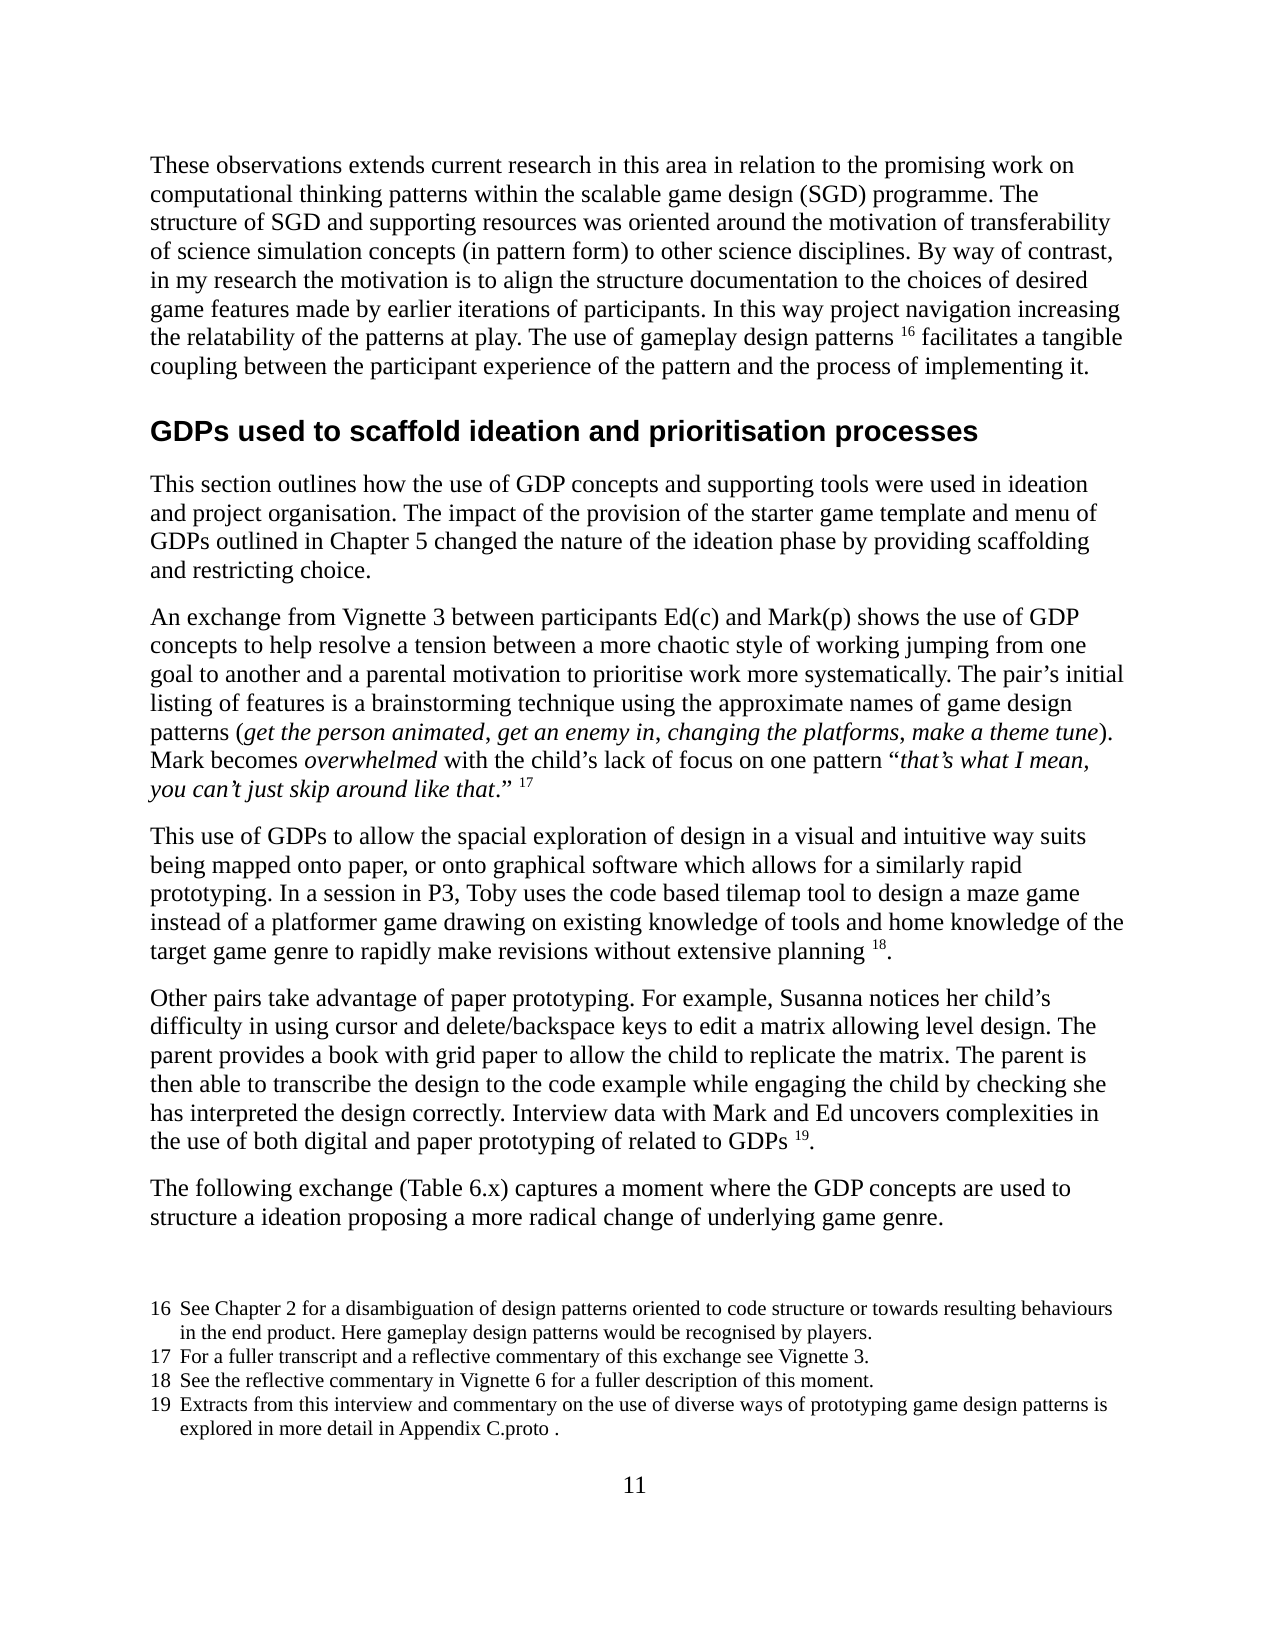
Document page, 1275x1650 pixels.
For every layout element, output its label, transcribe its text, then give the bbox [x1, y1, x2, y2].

text The following exchange (Table 6.x) captures a moment where the GDP concepts are used to structure a ideation proposing a more radical change of underlying game genre. [150, 1173, 1125, 1231]
text These observations extends current research in this area in relation to the promising work on computational thinking patterns within the scalable game design (SGD) programme. The structure of SGD and supporting resources was oriented around the motivation of transferability of science simulation concepts (in pattern form) to other science disciplines. By way of contrast, in my research the motivation is to align the structure documentation to the choices of desired game features made by earlier iterations of participants. In this way project navigation increasing the relatability of the patterns at play. The use of gameplay design patterns facilitates a tangible coupling between the participant experience of the pattern and the process of implementing it. [150, 150, 1125, 380]
text See Chapter 2 for a disambiguation of design patterns oriented to code structure or towards resulting behaviours in the end product. Here gameplay design patterns would be recognised by players. [150, 1296, 1125, 1344]
text See the reflective commentary in Vignette 6 for a fuller description of this moment. [150, 1368, 1125, 1392]
subtitle GDPs used to scaffold ideation and prioritisation processes [150, 414, 1125, 447]
text An exchange from Vignette 3 between participants Ed(c) and Mark(p) shows the use of GDP concepts to help resolve a tension between a more chaotic style of working jumping from one goal to another and a parental motivation to prioritise work more systematically. The pair’s initial listing of features is a brainstorming technique using the approximate names of game design patterns (get the person animated, get an enemy in, changing the platforms, make a theme tune). Mark becomes overwhelmed with the child’s lack of focus on one pattern “that’s what I mean, you can’t just skip around like that.” [150, 602, 1125, 803]
text This use of GDPs to allow the spacial exploration of design in a visual and intuitive way suits being mapped onto paper, or onto graphical software which allows for a similarly rapid prototyping. In a session in P3, Toby uses the code based tilemap tool to design a maze game instead of a platformer game drawing on existing knowledge of tools and home knowledge of the target game genre to rapidly make revisions without extensive planning . [150, 821, 1125, 965]
text Other pairs take advantage of paper prototyping. For example, Susanna notices her child’s difficulty in using cursor and delete/backspace keys to edit a matrix allowing level design. The parent provides a book with grid paper to allow the child to replicate the matrix. The parent is then able to transcribe the design to the code example while engaging the child by checking she has interpreted the design correctly. Interview data with Mark and Ed uncovers complexities in the use of both digital and paper prototyping of related to GDPs . [150, 983, 1125, 1155]
text This section outlines how the use of GDP concepts and supporting tools were used in ideation and project organisation. The impact of the provision of the starter game template and menu of GDPs outlined in Chapter 5 changed the nature of the ideation phase by providing scaffolding and restricting choice. [150, 469, 1125, 584]
text Extracts from this interview and commentary on the use of diverse ways of prototyping game design patterns is explored in more detail in Appendix C.proto . [150, 1392, 1125, 1440]
text For a fuller transcript and a reflective commentary of this exchange see Vignette 3. [150, 1344, 1125, 1368]
